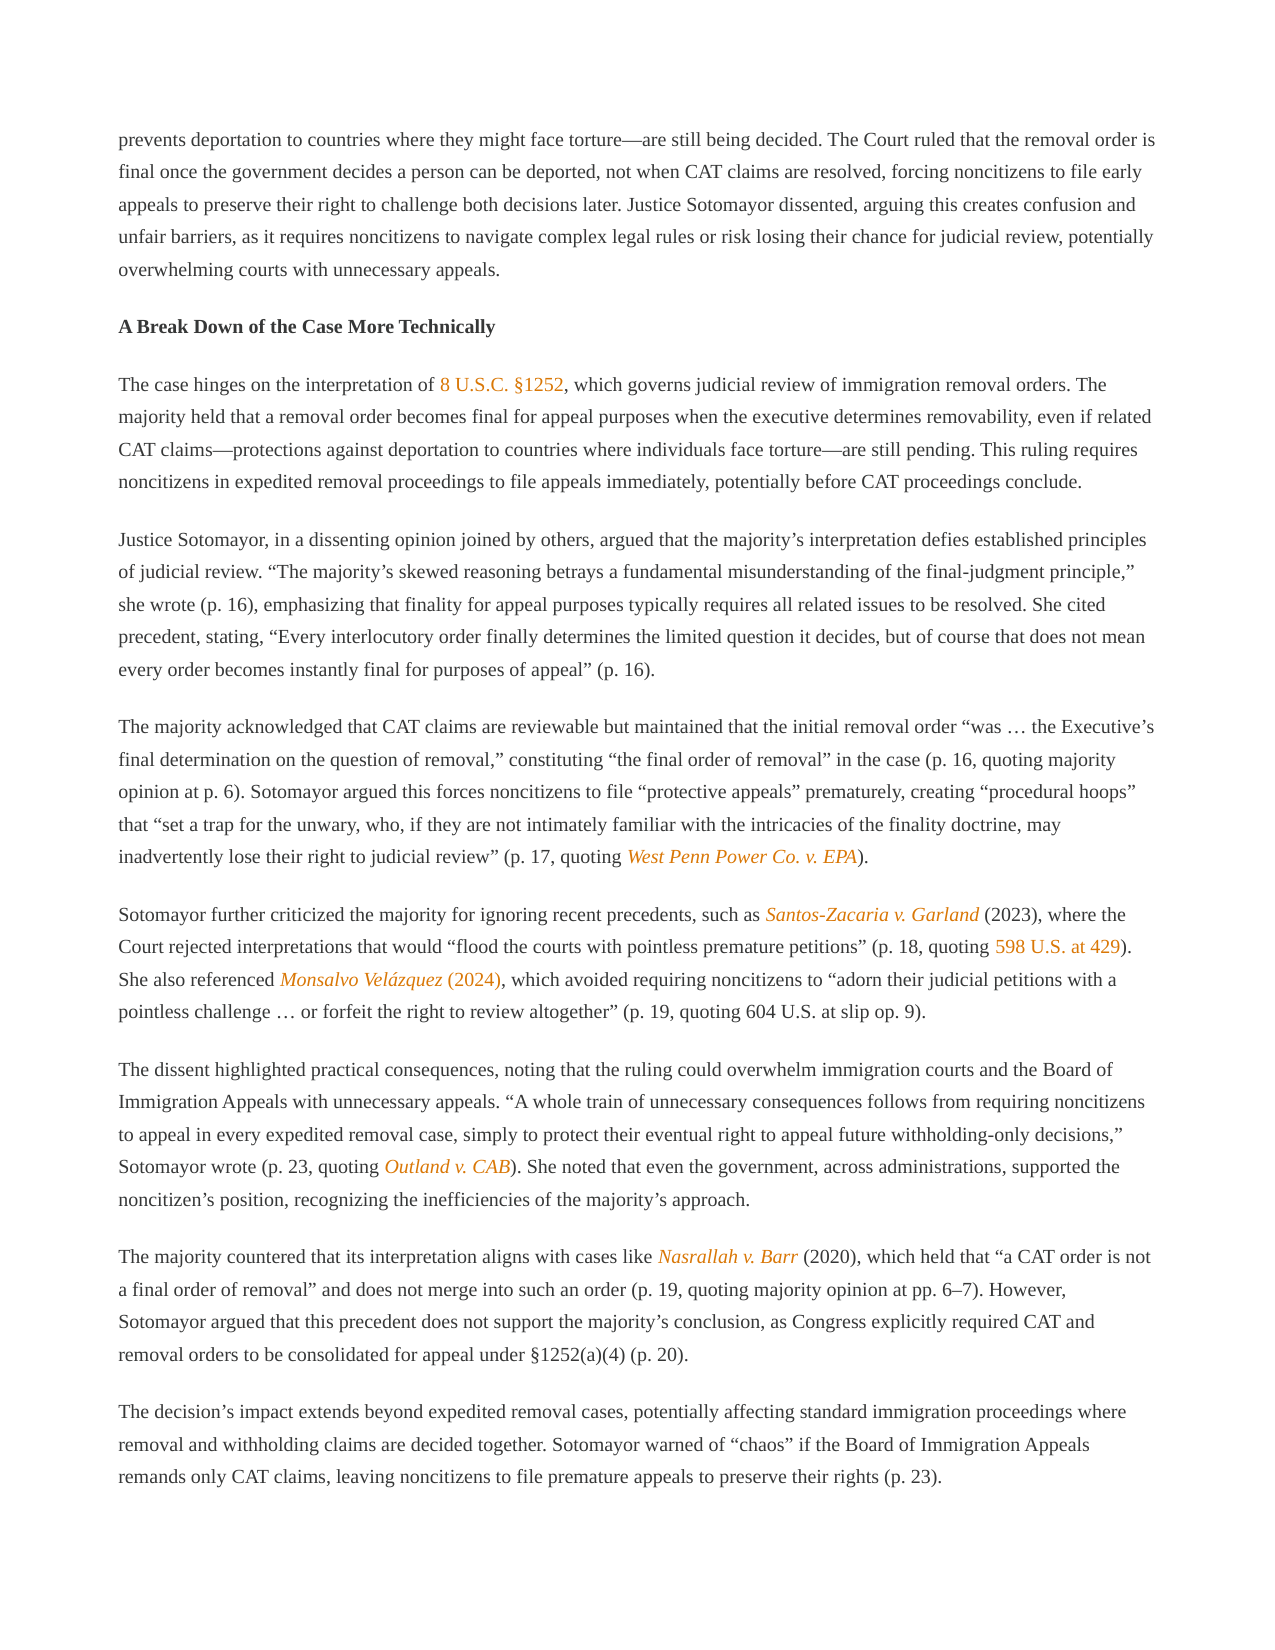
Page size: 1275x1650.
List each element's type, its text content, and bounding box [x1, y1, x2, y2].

text The majority countered that its interpretation aligns with cases like Nasrallah v. Barr (2020), which held that “a CAT order is not a final order of removal” and does not merge into such an order (p. 19, quoting majority opinion at pp. 6–7). However, Sotomayor argued that this precedent does not support the majority’s conclusion, as Congress explicitly required CAT and removal orders to be consolidated for appeal under §1252(a)(4) (p. 20). [118, 1236, 1157, 1366]
text The majority acknowledged that CAT claims are reviewable but maintained that the initial removal order “was … the Executive’s final determination on the question of removal,” constituting “the final order of removal” in the case (p. 16, quoting majority opinion at p. 6). Sotomayor argued this forces noncitizens to file “protective appeals” prematurely, creating “procedural hoops” that “set a trap for the unwary, who, if they are not intimately familiar with the intricacies of the finality doctrine, may inadvertently lose their right to judicial review” (p. 17, quoting West Penn Power Co. v. EPA). [118, 706, 1157, 868]
text The decision’s impact extends beyond expedited removal cases, potentially affecting standard immigration proceedings where removal and withholding claims are decided together. Sotomayor warned of “chaos” if the Board of Immigration Appeals remands only CAT claims, leaving noncitizens to file premature appeals to preserve their rights (p. 23). [118, 1391, 1157, 1488]
text Justice Sotomayor, in a dissenting opinion joined by others, argued that the majority’s interpretation defies established principles of judicial review. “The majority’s skewed reasoning betrays a fundamental misunderstanding of the final-judgment principle,” she wrote (p. 16), emphasizing that finality for appeal purposes typically requires all related issues to be resolved. She cited precedent, stating, “Every interlocutory order finally determines the limited question it decides, but of course that does not mean every order becomes instantly final for purposes of appeal” (p. 16). [118, 518, 1157, 681]
text Sotomayor further criticized the majority for ignoring recent precedents, such as Santos-Zacaria v. Garland (2023), where the Court rejected interpretations that would “flood the courts with pointless premature petitions” (p. 18, quoting 598 U.S. at 429). She also referenced Monsalvo Velázquez (2024), which avoided requiring noncitizens to “adorn their judicial petitions with a pointless challenge … or forfeit the right to review altogether” (p. 19, quoting 604 U.S. at slip op. 9). [118, 893, 1157, 1023]
text The dissent highlighted practical consequences, noting that the ruling could overwhelm immigration courts and the Board of Immigration Appeals with unnecessary appeals. “A whole train of unnecessary consequences follows from requiring noncitizens to appeal in every expedited removal case, simply to protect their eventual right to appeal future withholding-only decisions,” Sotomayor wrote (p. 23, quoting Outland v. CAB). She noted that even the government, across administrations, supported the noncitizen’s position, recognizing the inefficiencies of the majority’s approach. [118, 1048, 1157, 1211]
subtitle A Break Down of the Case More Technically [118, 306, 1157, 338]
text prevents deportation to countries where they might face torture—are still being decided. The Court ruled that the removal order is final once the government decides a person can be deported, not when CAT claims are resolved, forcing noncitizens to file early appeals to preserve their right to challenge both decisions later. Justice Sotomayor dissented, arguing this creates confusion and unfair barriers, as it requires noncitizens to navigate complex legal rules or risk losing their chance for judicial review, potentially overwhelming courts with unnecessary appeals. [118, 118, 1157, 281]
text The case hinges on the interpretation of 8 U.S.C. §1252, which governs judicial review of immigration removal orders. The majority held that a removal order becomes final for appeal purposes when the executive determines removability, even if related CAT claims—protections against deportation to countries where individuals face torture—are still pending. This ruling requires noncitizens in expedited removal proceedings to file appeals immediately, potentially before CAT proceedings conclude. [118, 363, 1157, 493]
